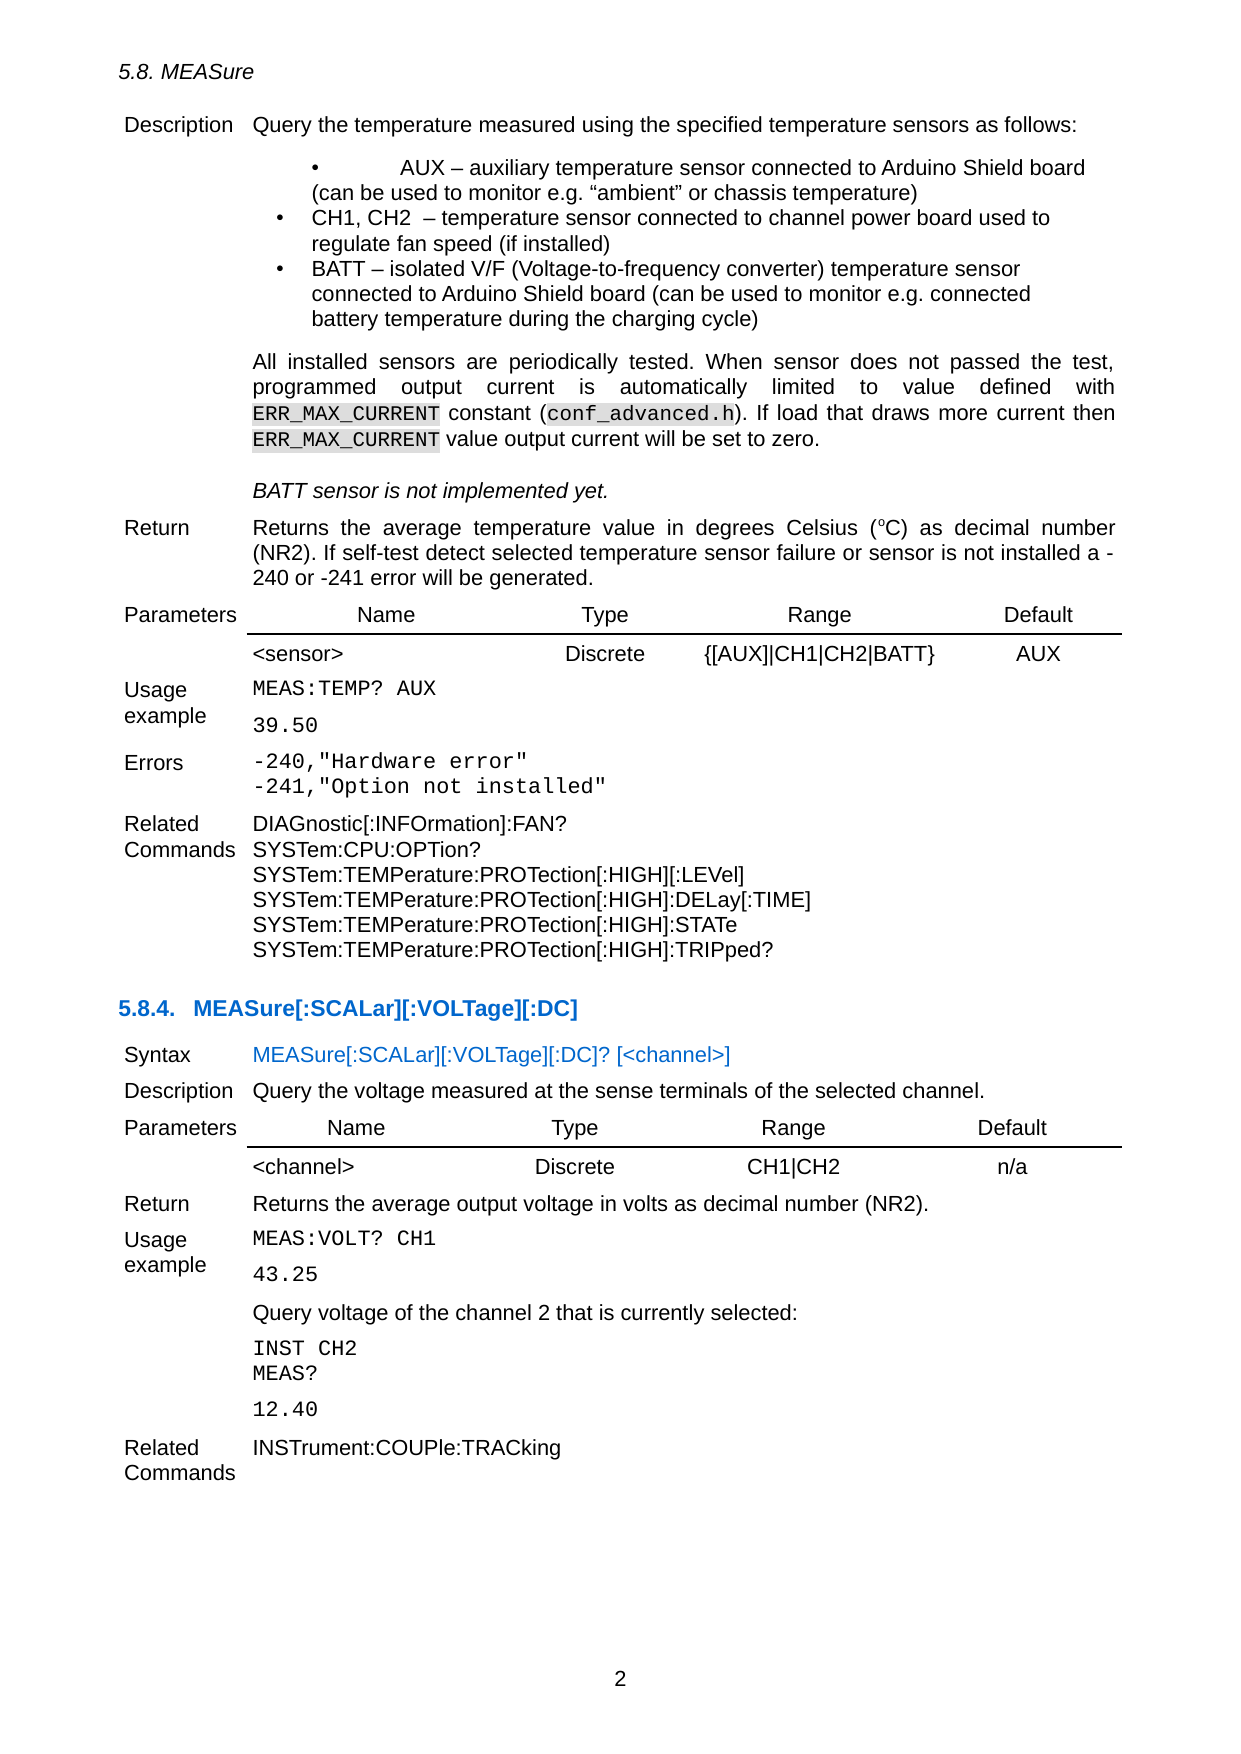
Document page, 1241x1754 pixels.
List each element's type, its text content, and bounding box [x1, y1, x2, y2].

table_cell Description [118, 106, 247, 509]
table_cell Usage example [118, 1221, 247, 1429]
table_cell n/a [903, 1148, 1122, 1185]
table_header MEASure[:SCALar][:VOLTage][:DC]? [<channel>] [247, 1036, 1122, 1073]
table_cell <channel> [247, 1148, 465, 1185]
table_header Syntax [118, 1036, 247, 1073]
table_cell -240,"Hardware error" -241,"Option not installed" [247, 745, 1122, 806]
table_cell Query the voltage measured at the sense terminals of the selected channel. [247, 1073, 1122, 1109]
table_cell Returns the average output voltage in volts as decimal number (NR2). [247, 1185, 1122, 1221]
table_cell Default [903, 1109, 1122, 1146]
table_cell Parameters [118, 1109, 247, 1185]
table_cell AUX [955, 635, 1122, 672]
table_cell Query the temperature measured using the specified temperature sensors as follows: AUX – auxiliary temperature sensor connected to Arduino Shield board (can be used to monitor e.g. “ambient” or chassis temperature) CH1, CH2 – temperature sensor connected to channel power board used to regulate fan speed (if installed) BATT – isolated V/F (Voltage-to-frequency converter) temperature sensor connected to Arduino Shield board (can be used to monitor e.g. connected battery temperature during the charging cycle) All installed sensors are periodically tested. When sensor does not passed the test, programmed output current is automatically limited to value defined with ERR_MAX_CURRENT constant (conf_advanced.h). If load that draws more current then ERR_MAX_CURRENT value output current will be set to zero. BATT sensor is not implemented yet. [247, 106, 1122, 509]
table_cell Related Commands [118, 806, 247, 968]
table_cell Range [684, 596, 955, 633]
table_cell Type [465, 1109, 684, 1146]
table_cell MEAS:TEMP? AUX 39.50 [247, 672, 1122, 744]
table_cell CH1|CH2 [684, 1148, 903, 1185]
table_cell Name [247, 1109, 465, 1146]
table_cell Errors [118, 745, 247, 806]
table_cell Discrete [526, 635, 684, 672]
subtitle MEASure[:SCALar][:VOLTage][:DC] [118, 995, 1122, 1021]
table_cell <sensor> [247, 635, 526, 672]
table_cell Usage example [118, 672, 247, 744]
table_cell Discrete [465, 1148, 684, 1185]
table_cell Related Commands [118, 1429, 247, 1491]
table_cell MEAS:VOLT? CH1 43.25 Query voltage of the channel 2 that is currently selected: INST CH2 MEAS? 12.40 [247, 1221, 1122, 1429]
table_cell {[AUX]|CH1|CH2|BATT} [684, 635, 955, 672]
table_cell Default [955, 596, 1122, 633]
table_cell Return [118, 509, 247, 596]
table_cell Parameters [118, 596, 247, 672]
table_cell Type [526, 596, 684, 633]
table_cell Range [684, 1109, 903, 1146]
table_cell Name [247, 596, 526, 633]
table_cell Returns the average temperature value in degrees Celsius (oC) as decimal number (NR2). If self-test detect selected temperature sensor failure or sensor is not installed a -240 or -241 error will be generated. [247, 509, 1122, 596]
table_cell DIAGnostic[:INFOrmation]:FAN? SYSTem:CPU:OPTion? SYSTem:TEMPerature:PROTection[:HIGH][:LEVel] SYSTem:TEMPerature:PROTection[:HIGH]:DELay[:TIME] SYSTem:TEMPerature:PROTection[:HIGH]:STATe SYSTem:TEMPerature:PROTection[:HIGH]:TRIPped? [247, 806, 1122, 968]
table_cell Return [118, 1185, 247, 1221]
table_cell INSTrument:COUPle:TRACking [247, 1429, 1122, 1491]
table_cell Description [118, 1073, 247, 1109]
